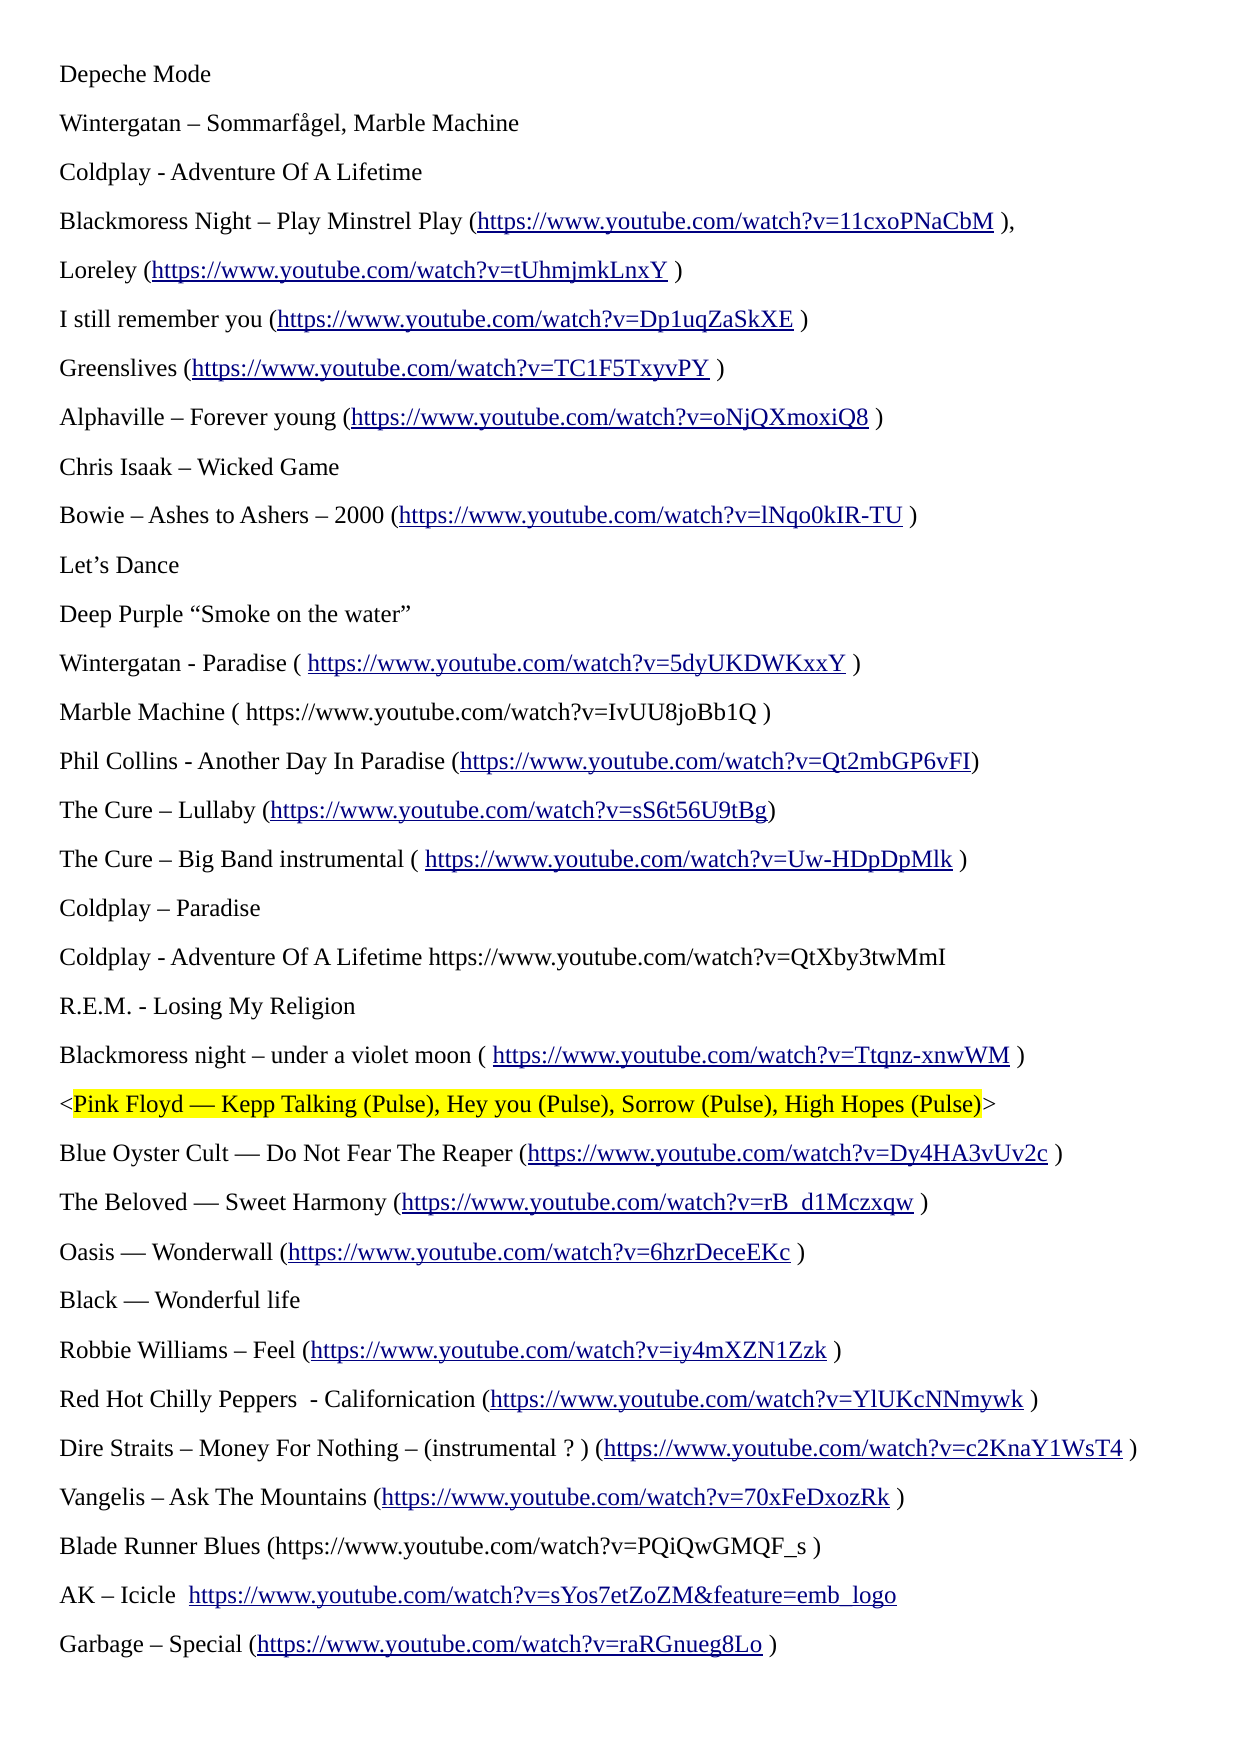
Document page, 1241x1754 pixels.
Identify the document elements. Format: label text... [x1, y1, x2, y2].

text Bowie – Ashes to Ashers – 2000 (https://www.youtube.com/watch?v=lNqo0kIR-TU ) [59, 501, 1181, 529]
text <Pink Floyd — Kepp Talking (Pulse), Hey you (Pulse), Sorrow (Pulse), High Hopes (Pulse)> [59, 1089, 1181, 1118]
text I still remember you (https://www.youtube.com/watch?v=Dp1uqZaSkXE ) [59, 304, 1181, 333]
text Loreley (https://www.youtube.com/watch?v=tUhmjmkLnxY ) [59, 255, 1181, 284]
text Phil Collins - Another Day In Paradise (https://www.youtube.com/watch?v=Qt2mbGP6vFI) [59, 746, 1181, 775]
text Oasis — Wonderwall (https://www.youtube.com/watch?v=6hzrDeceEKc ) [59, 1237, 1181, 1265]
text Marble Machine ( https://www.youtube.com/watch?v=IvUU8joBb1Q ) [59, 697, 1181, 726]
text Red Hot Chilly Peppers - Californication (https://www.youtube.com/watch?v=YlUKcNNmywk ) [59, 1384, 1181, 1412]
text The Beloved — Sweet Harmony (https://www.youtube.com/watch?v=rB_d1Mczxqw ) [59, 1187, 1181, 1216]
text Garbage – Special (https://www.youtube.com/watch?v=raRGnueg8Lo ) [59, 1629, 1181, 1658]
text Greenslives (https://www.youtube.com/watch?v=TC1F5TxyvPY ) [59, 353, 1181, 382]
text Vangelis – Ask The Mountains (https://www.youtube.com/watch?v=70xFeDxozRk ) [59, 1482, 1181, 1511]
text AK – Icicle https://www.youtube.com/watch?v=sYos7etZoZM&feature=emb_logo [59, 1580, 1181, 1609]
text Robbie Williams – Feel (https://www.youtube.com/watch?v=iy4mXZN1Zzk ) [59, 1335, 1181, 1363]
text Wintergatan – Sommarfågel, Marble Machine [59, 108, 1181, 137]
text Dire Straits – Money For Nothing – (instrumental ? ) (https://www.youtube.com/watch?v=c2KnaY1WsT4 ) [59, 1433, 1181, 1462]
text Black — Wonderful life [59, 1286, 1181, 1314]
text Blue Oyster Cult — Do Not Fear The Reaper (https://www.youtube.com/watch?v=Dy4HA3vUv2c ) [59, 1138, 1181, 1167]
text Let’s Dance [59, 550, 1181, 578]
text The Cure – Big Band instrumental ( https://www.youtube.com/watch?v=Uw-HDpDpMlk ) [59, 844, 1181, 873]
text Blackmoress Night – Play Minstrel Play (https://www.youtube.com/watch?v=11cxoPNaCbM ), [59, 206, 1181, 235]
text Deep Purple “Smoke on the water” [59, 599, 1181, 627]
text Depeche Mode [59, 59, 1181, 88]
text R.E.M. - Losing My Religion [59, 991, 1181, 1020]
text Chris Isaak – Wicked Game [59, 452, 1181, 480]
text Blackmoress night – under a violet moon ( https://www.youtube.com/watch?v=Ttqnz-xnwWM ) [59, 1040, 1181, 1069]
text Alphaville – Forever young (https://www.youtube.com/watch?v=oNjQXmoxiQ8 ) [59, 402, 1181, 431]
text Wintergatan - Paradise ( https://www.youtube.com/watch?v=5dyUKDWKxxY ) [59, 648, 1181, 677]
text Coldplay - Adventure Of A Lifetime https://www.youtube.com/watch?v=QtXby3twMmI [59, 942, 1181, 971]
text Blade Runner Blues (https://www.youtube.com/watch?v=PQiQwGMQF_s ) [59, 1531, 1181, 1560]
text Coldplay - Adventure Of A Lifetime [59, 157, 1181, 186]
text The Cure – Lullaby (https://www.youtube.com/watch?v=sS6t56U9tBg) [59, 795, 1181, 824]
text Coldplay – Paradise [59, 893, 1181, 922]
